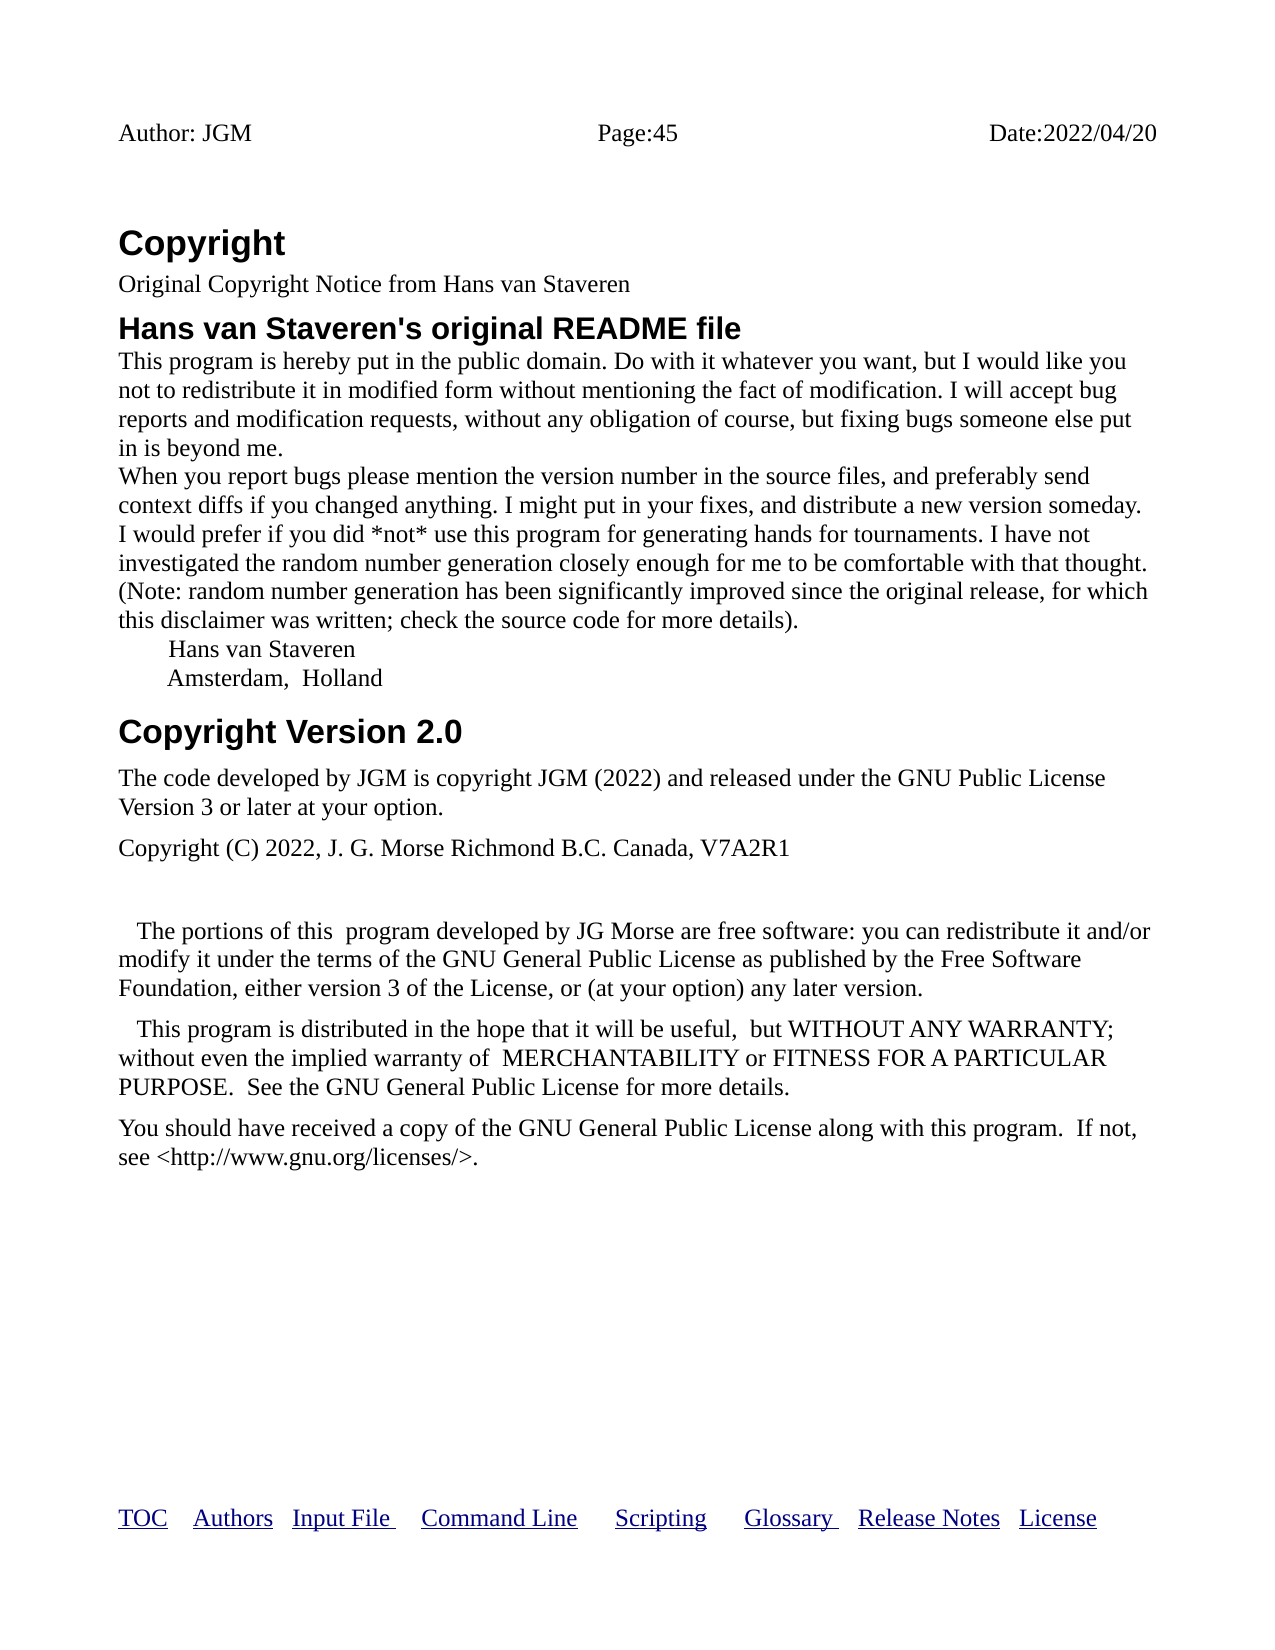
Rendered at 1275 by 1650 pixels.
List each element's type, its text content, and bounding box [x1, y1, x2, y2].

text Hans van Staveren's original README file [118, 310, 1157, 346]
text You should have received a copy of the GNU General Public License along with this program. If not, see <http://www.gnu.org/licenses/>. [118, 1113, 1157, 1171]
text Amsterdam, Holland [118, 663, 1157, 691]
subtitle Copyright Version 2.0 [118, 712, 1157, 751]
text Copyright (C) 2022, J. G. Morse Richmond B.C. Canada, V7A2R1 [118, 833, 1157, 862]
text When you report bugs please mention the version number in the source files, and preferably send context diffs if you changed anything. I might put in your fixes, and distribute a new version someday. [118, 461, 1157, 519]
text This program is distributed in the hope that it will be useful, but WITHOUT ANY WARRANTY; without even the implied warranty of MERCHANTABILITY or FITNESS FOR A PARTICULAR PURPOSE. See the GNU General Public License for more details. [118, 1014, 1157, 1101]
subtitle Copyright [118, 222, 1157, 263]
text (Note: random number generation has been significantly improved since the original release, for which this disclaimer was written; check the source code for more details). [118, 576, 1157, 634]
text The code developed by JGM is copyright JGM (2022) and released under the GNU Public License Version 3 or later at your option. [118, 763, 1157, 821]
text Original Copyright Notice from Hans van Staveren [118, 269, 1157, 298]
text Hans van Staveren [118, 634, 1157, 663]
text The portions of this program developed by JG Morse are free software: you can redistribute it and/or modify it under the terms of the GNU General Public License as published by the Free Software Foundation, either version 3 of the License, or (at your option) any later version. [118, 916, 1157, 1002]
text This program is hereby put in the public domain. Do with it whatever you want, but I would like you not to redistribute it in modified form without mentioning the fact of modification. I will accept bug reports and modification requests, without any obligation of course, but fixing bugs someone else put in is beyond me. [118, 346, 1157, 461]
text I would prefer if you did *not* use this program for generating hands for tournaments. I have not investigated the random number generation closely enough for me to be comfortable with that thought. [118, 519, 1157, 576]
